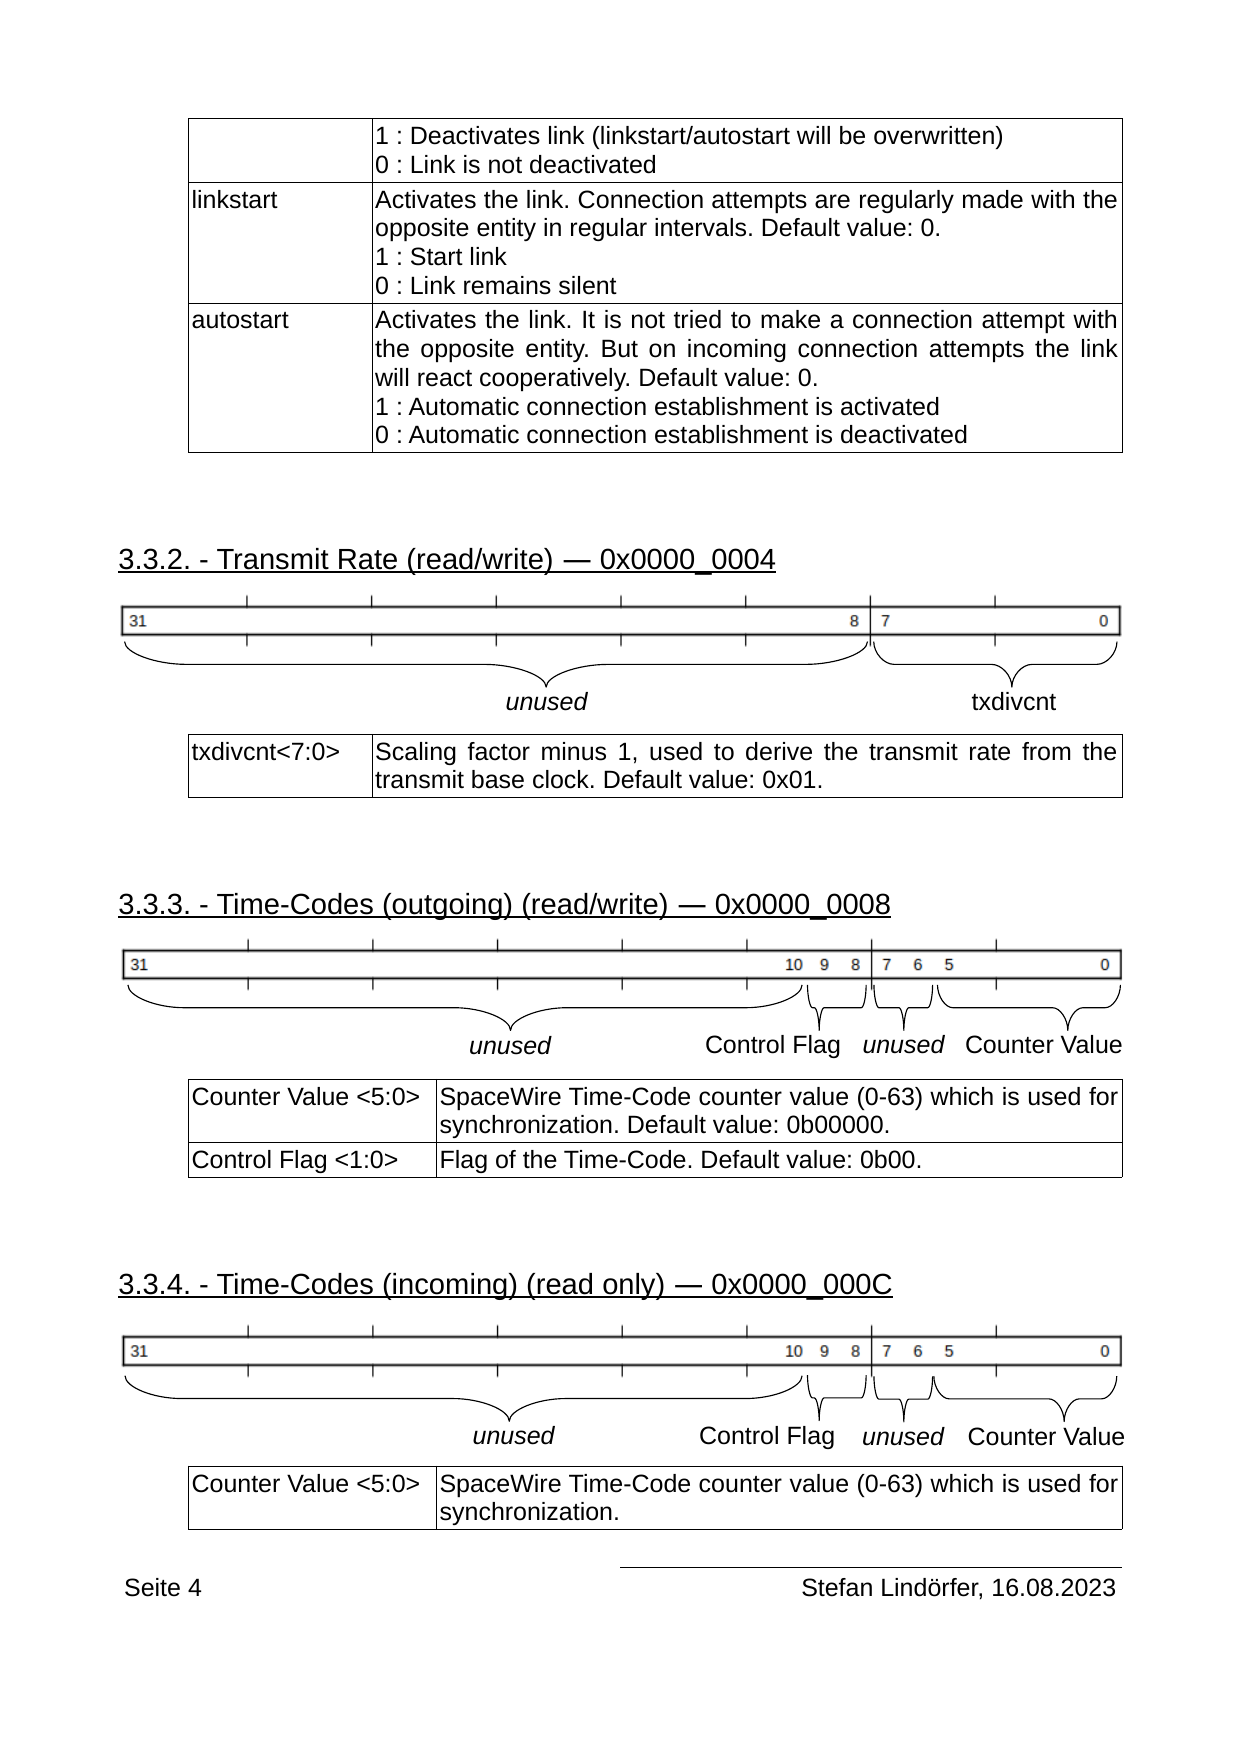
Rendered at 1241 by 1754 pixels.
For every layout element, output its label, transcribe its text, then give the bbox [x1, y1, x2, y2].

text 3.3.2. - Transmit Rate (read/write) — 0x0000_0004 [118, 538, 1122, 578]
table_header SpaceWire Time-Code counter value (0-63) which is used for synchronization. Default value: 0b00000. [437, 1080, 1122, 1142]
table_cell Control Flag <1:0> [189, 1143, 436, 1177]
text 3.3.4. - Time-Codes (incoming) (read only) — 0x0000_000C [118, 1263, 1122, 1303]
picture [118, 590, 1123, 648]
table_header Counter Value <5:0> [189, 1080, 436, 1142]
table_cell Flag of the Time-Code. Default value: 0b00. [437, 1143, 1122, 1177]
table_header [189, 119, 372, 182]
picture [118, 1322, 1123, 1380]
text 3.3.3. - Time-Codes (outgoing) (read/write) — 0x0000_0008 [118, 883, 1122, 923]
table_cell Activates the link. It is not tried to make a connection attempt with the opposite entity. But on incoming connection attempts the link will react cooperatively. Default value: 0. 1 : Automatic connection establishment is activated 0 : Automatic connection establishment is deactivated [373, 304, 1122, 452]
table_cell linkstart [189, 183, 372, 302]
table_header 1 : Deactivates link (linkstart/autostart will be overwritten) 0 : Link is not deactivated [373, 119, 1122, 182]
table_header Scaling factor minus 1, used to derive the transmit rate from the transmit base clock. Default value: 0x01. [373, 735, 1122, 797]
table_cell autostart [189, 304, 372, 452]
table_header Counter Value <5:0> [189, 1467, 436, 1529]
table_cell Activates the link. Connection attempts are regularly made with the opposite entity in regular intervals. Default value: 0. 1 : Start link 0 : Link remains silent [373, 183, 1122, 302]
picture [118, 935, 1123, 993]
table_header SpaceWire Time-Code counter value (0-63) which is used for synchronization. [437, 1467, 1122, 1529]
table_header txdivcnt<7:0> [189, 735, 372, 797]
